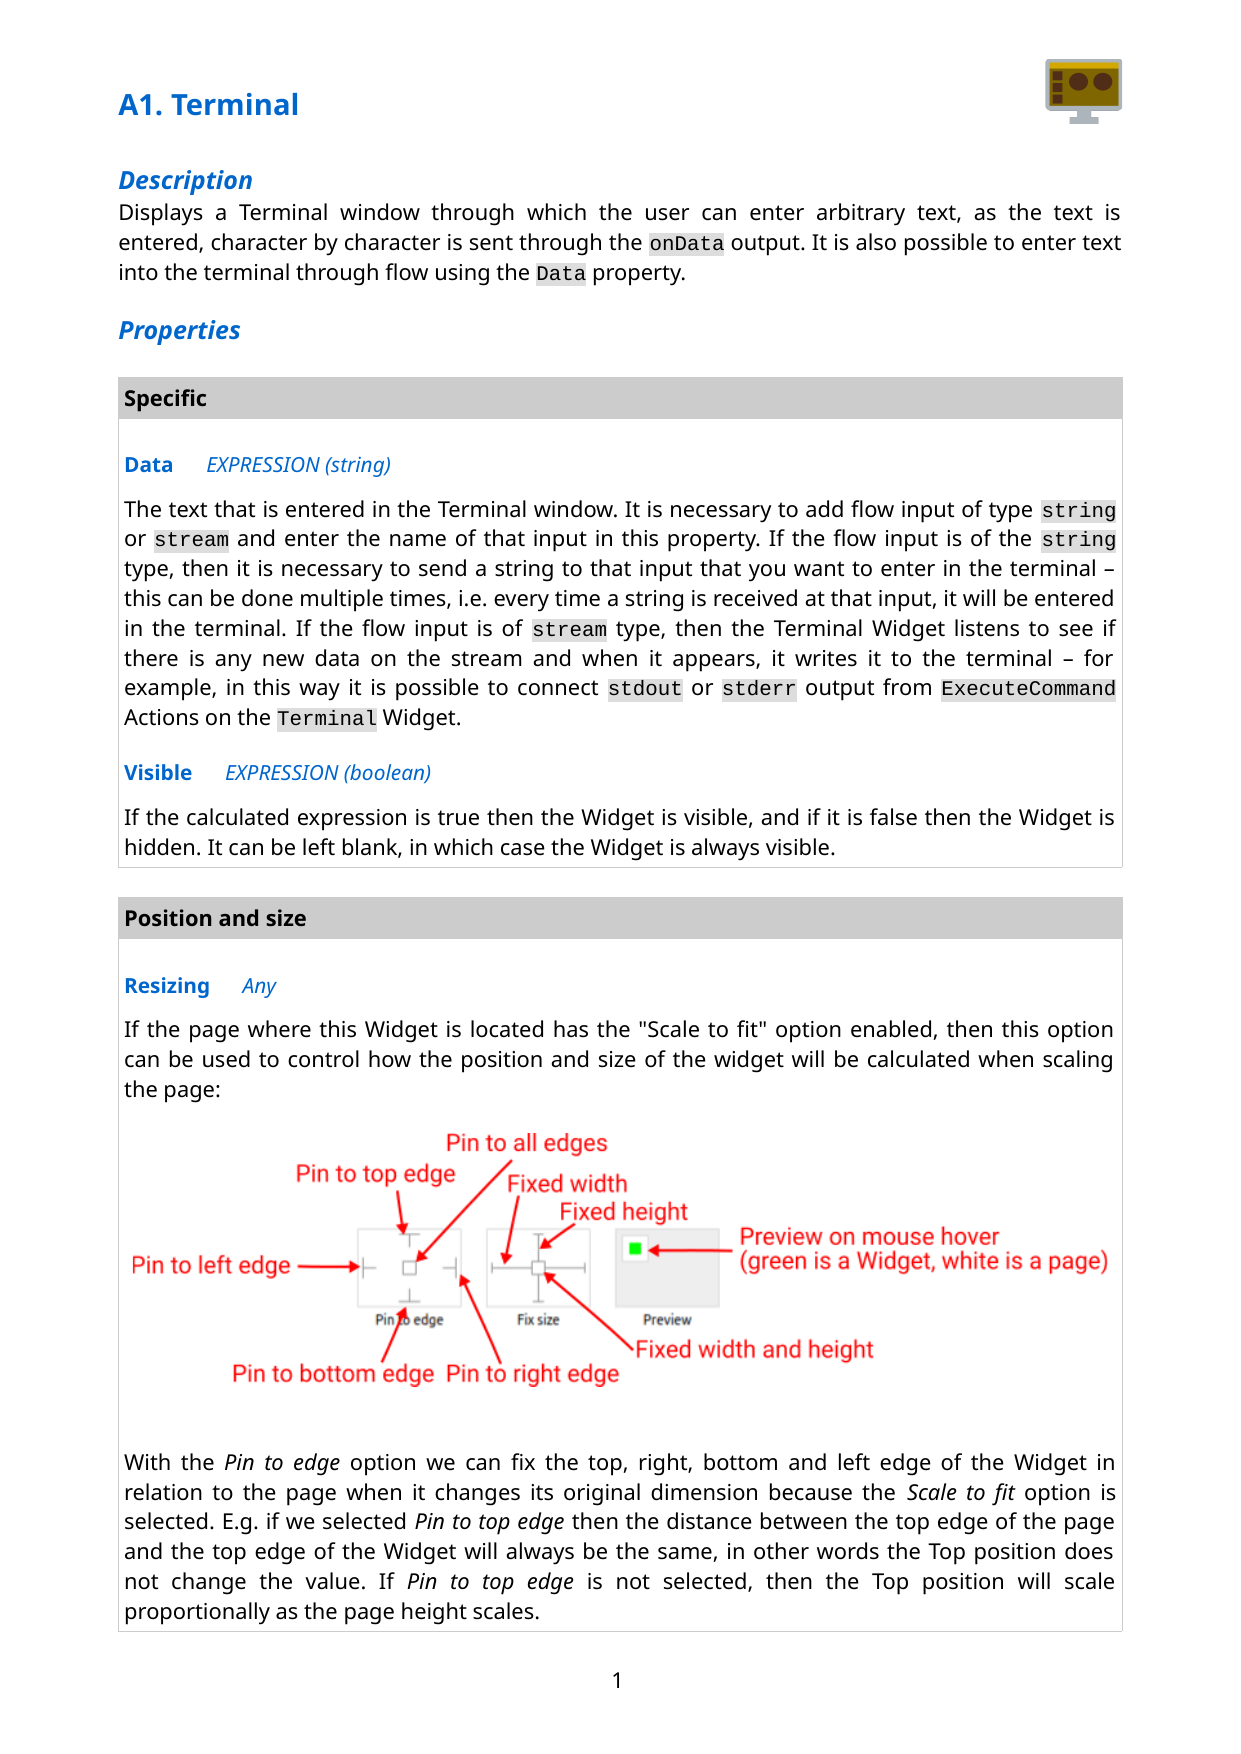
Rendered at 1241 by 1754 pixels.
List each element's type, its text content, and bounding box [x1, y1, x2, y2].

subtitle Properties [118, 313, 1122, 347]
text Displays a Terminal window through which the user can enter arbitrary text, as the text is entered, character by character is sent through the onData output. It is also possible to enter text into the terminal through flow using the Data property. [118, 197, 1122, 286]
table_header Specific [119, 378, 1122, 418]
table_cell Data EXPRESSION (string) The text that is entered in the Terminal window. It is necessary to add flow input of type string or stream and enter the name of that input in this property. If the flow input is of the string type, then it is necessary to send a string to that input that you want to enter in the terminal – this can be done multiple times, i.e. every time a string is received at that input, it will be entered in the terminal. If the flow input is of stream type, then the Terminal Widget listens to see if there is any new data on the stream and when it appears, it writes it to the terminal – for example, in this way it is possible to connect stdout or stderr output from ExecuteCommand Actions on the Terminal Widget. Visible EXPRESSION (boolean) If the calculated expression is true then the Widget is visible, and if it is false then the Widget is hidden. It can be left blank, in which case the Widget is always visible. [119, 419, 1122, 867]
subtitle Description [118, 163, 1122, 197]
table_cell Resizing Any If the page where this Widget is located has the "Scale to fit" option enabled, then this option can be used to control how the position and size of the widget will be calculated when scaling the page: With the Pin to edge option we can fix the top, right, bottom and left edge of the Widget in relation to the page when it changes its original dimension because the Scale to fit option is selected. E.g. if we selected Pin to top edge then the distance between the top edge of the page and the top edge of the Widget will always be the same, in other words the Top position does not change the value. If Pin to top edge is not selected, then the Top position will scale proportionally as the page height scales. [119, 939, 1122, 1631]
subtitle Terminal [118, 84, 1045, 124]
picture [1045, 59, 1123, 124]
picture [132, 1133, 1108, 1387]
table_header Position and size [119, 898, 1122, 938]
